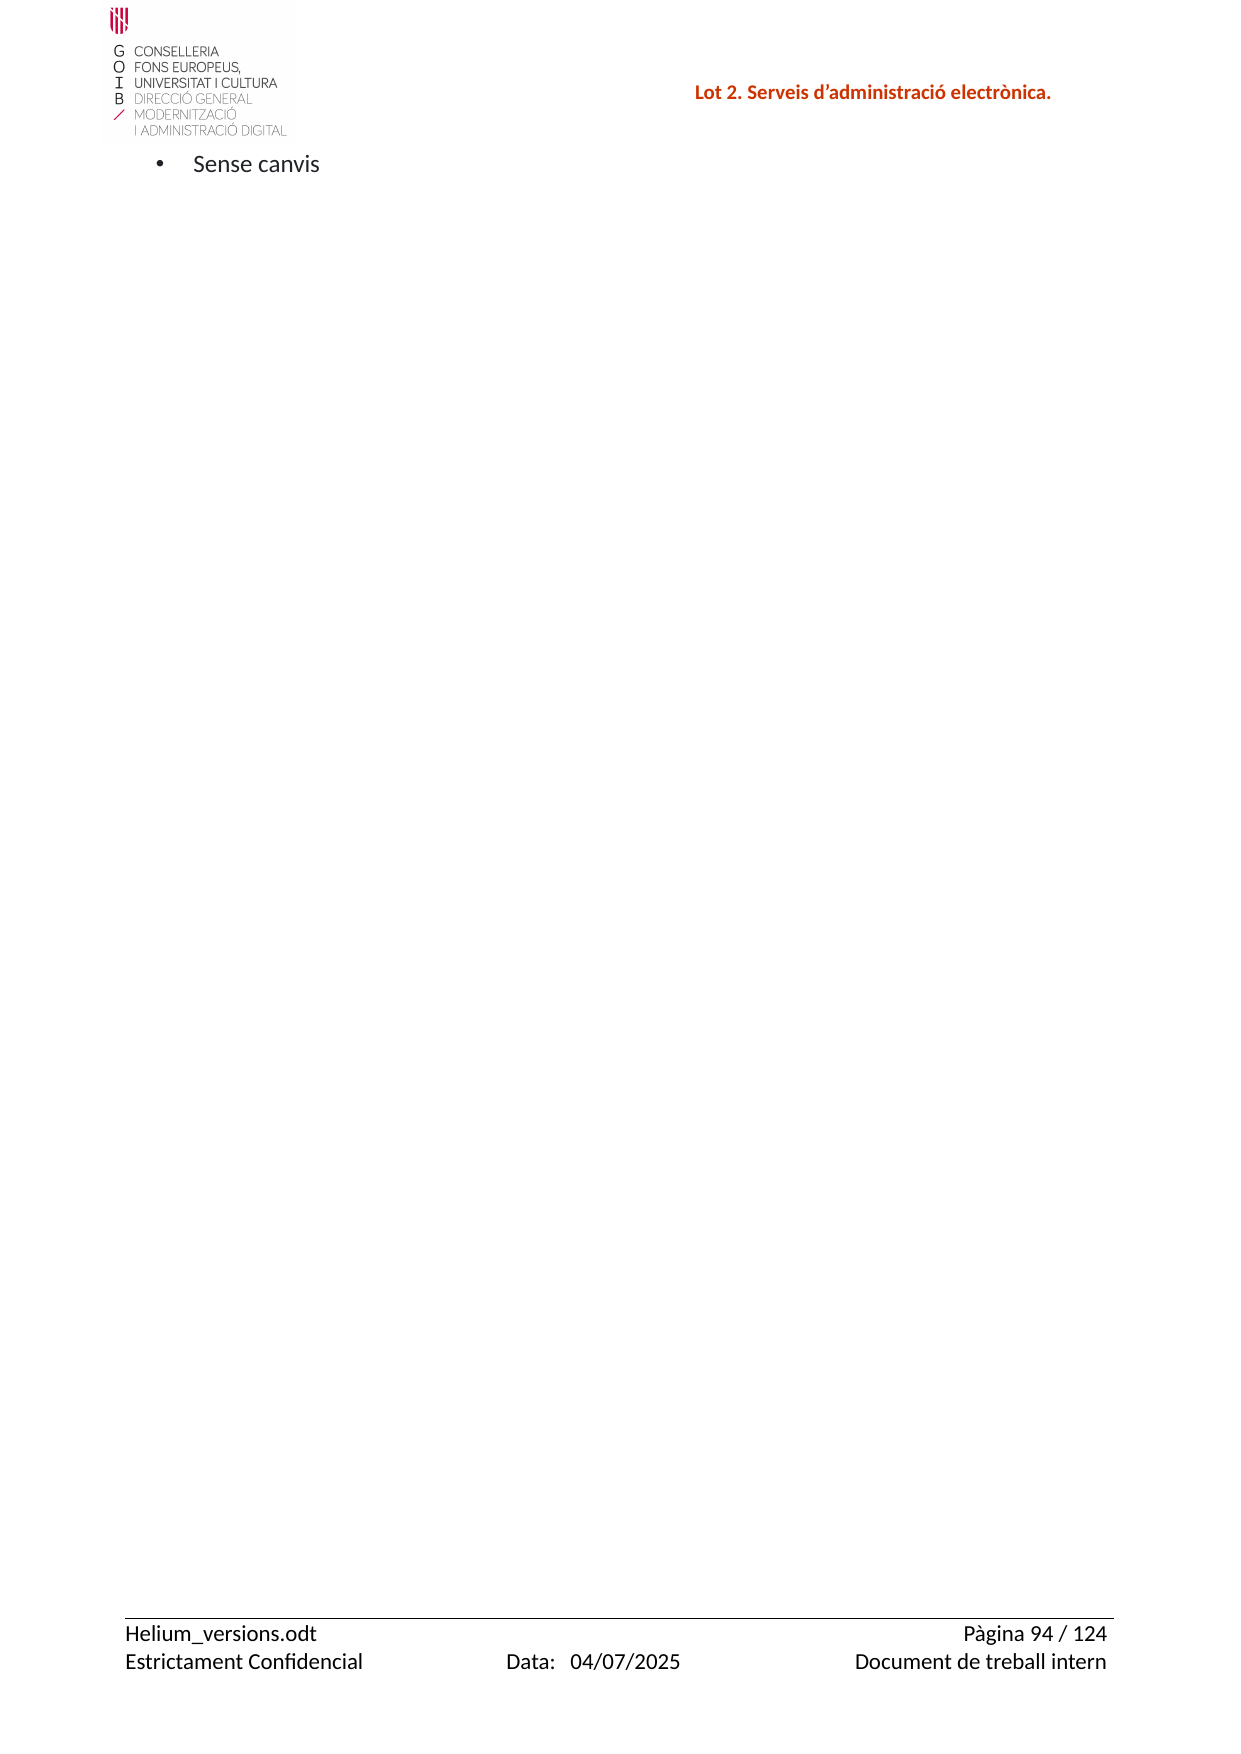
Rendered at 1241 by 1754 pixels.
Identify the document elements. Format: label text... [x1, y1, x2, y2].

picture [100, 0, 297, 144]
list Sense canvis [156, 148, 1122, 178]
